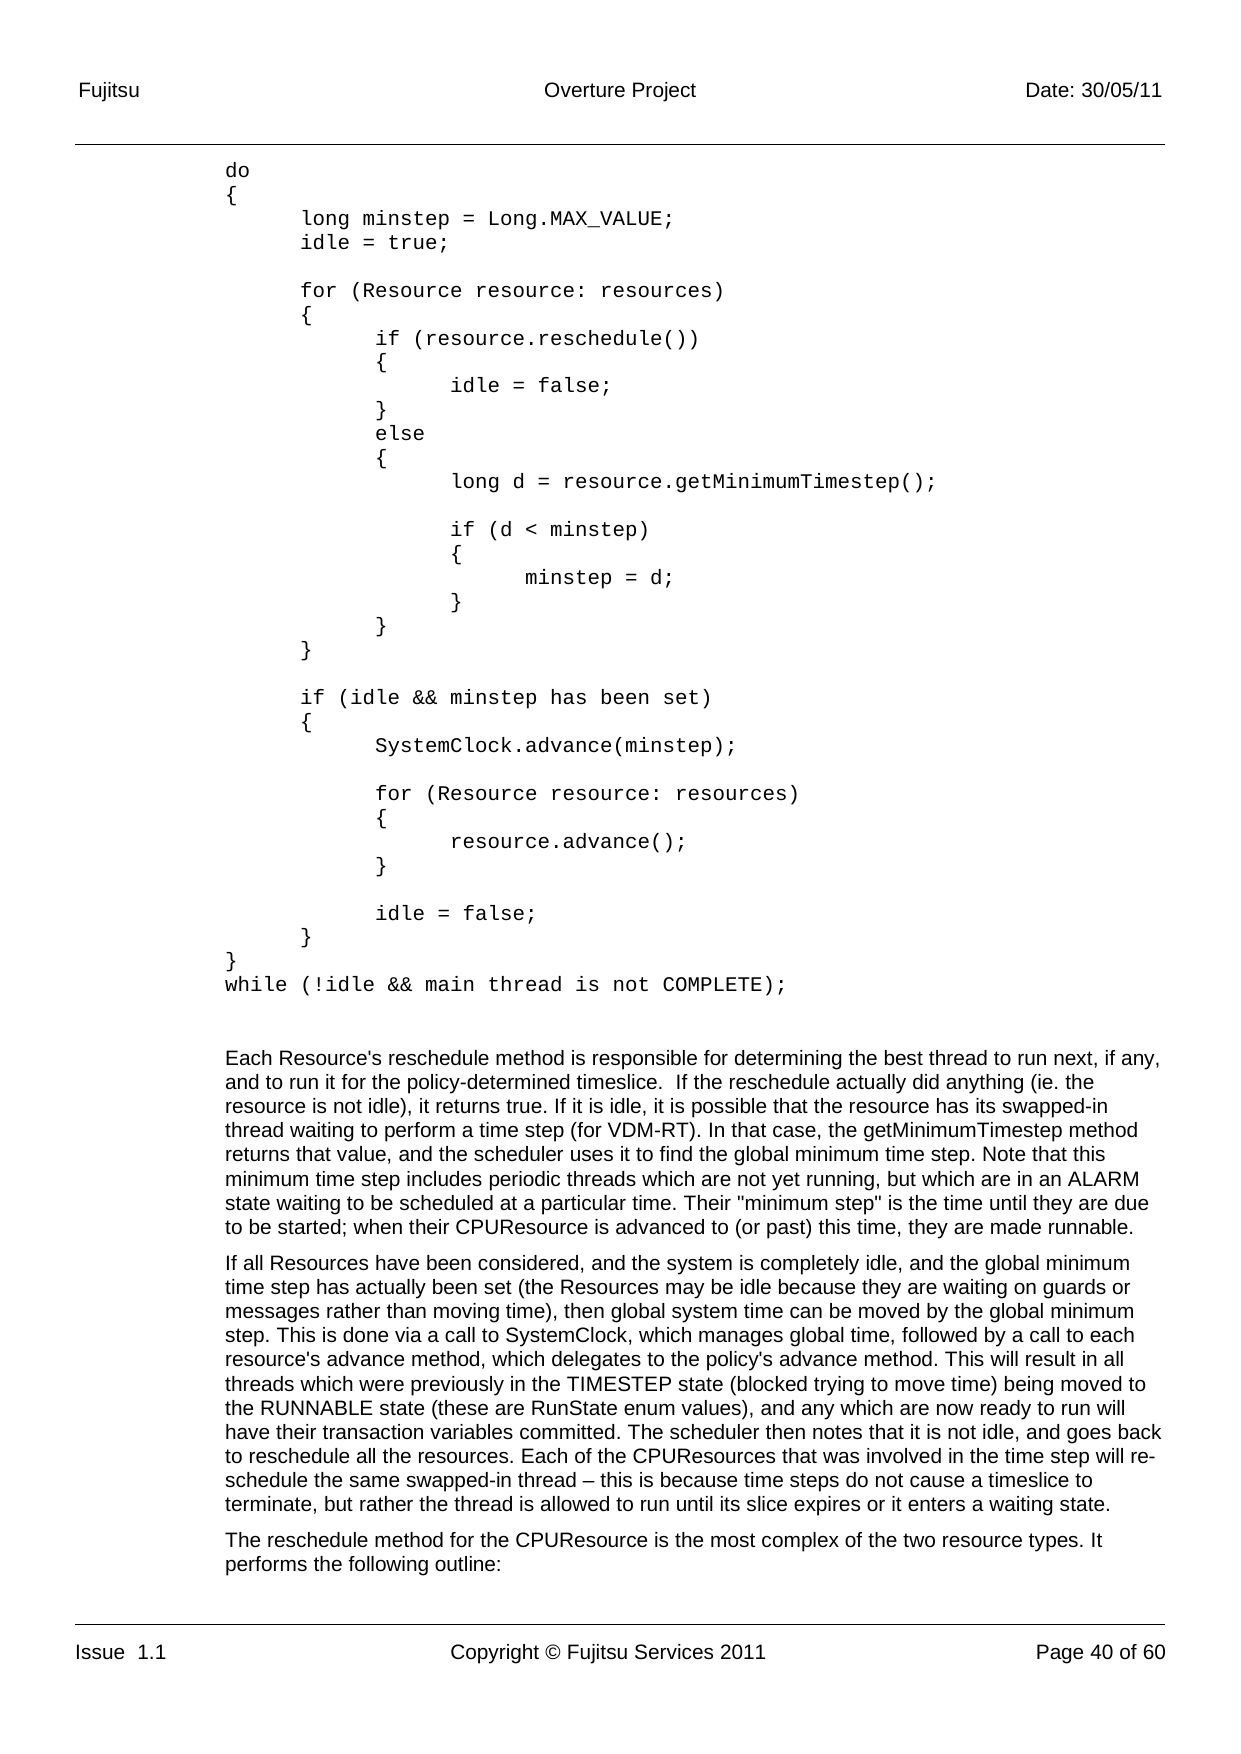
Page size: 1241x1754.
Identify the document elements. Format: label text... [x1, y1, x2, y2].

text else [225, 423, 1165, 447]
text resource.advance(); [225, 831, 1165, 854]
text if (resource.reschedule()) [225, 327, 1165, 351]
text long minstep = Long.MAX_VALUE; [225, 208, 1165, 232]
text for (Resource resource: resources) [225, 279, 1165, 303]
text { [225, 447, 1165, 471]
text { [225, 711, 1165, 735]
text } [225, 615, 1165, 639]
text idle = false; [225, 375, 1165, 399]
text } [225, 926, 1165, 950]
text for (Resource resource: resources) [225, 783, 1165, 807]
text } [225, 591, 1165, 615]
text SystemClock.advance(minstep); [225, 735, 1165, 759]
text { [225, 351, 1165, 375]
text idle = false; [225, 902, 1165, 926]
text { [225, 184, 1165, 208]
text if (idle && minstep has been set) [225, 687, 1165, 711]
text The reschedule method for the CPUResource is the most complex of the two resource types. It performs the following outline: [225, 1528, 1165, 1576]
text Each Resource's reschedule method is responsible for determining the best thread to run next, if any, and to run it for the policy-determined timeslice. If the reschedule actually did anything (ie. the resource is not idle), it returns true. If it is idle, it is possible that the resource has its swapped-in thread waiting to perform a time step (for VDM-RT). In that case, the getMinimumTimestep method returns that value, and the scheduler uses it to find the global minimum time step. Note that this minimum time step includes periodic threads which are not yet running, but which are in an ALARM state waiting to be scheduled at a particular time. Their "minimum step" is the time until they are due to be started; when their CPUResource is advanced to (or past) this time, they are made runnable. [225, 1046, 1165, 1239]
text if (d < minstep) [225, 519, 1165, 543]
text } [225, 854, 1165, 878]
text } [225, 950, 1165, 974]
text } [225, 399, 1165, 423]
text { [225, 543, 1165, 567]
text long d = resource.getMinimumTimestep(); [225, 471, 1165, 495]
text { [225, 303, 1165, 327]
text while (!idle && main thread is not COMPLETE); [225, 974, 1165, 998]
text minstep = d; [225, 567, 1165, 591]
text idle = true; [225, 232, 1165, 256]
text If all Resources have been considered, and the system is completely idle, and the global minimum time step has actually been set (the Resources may be idle because they are waiting on guards or messages rather than moving time), then global system time can be moved by the global minimum step. This is done via a call to SystemClock, which manages global time, followed by a call to each resource's advance method, which delegates to the policy's advance method. This will result in all threads which were previously in the TIMESTEP state (blocked trying to move time) being moved to the RUNNABLE state (these are RunState enum values), and any which are now ready to run will have their transaction variables committed. The scheduler then notes that it is not idle, and goes back to reschedule all the resources. Each of the CPUResources that was involved in the time step will re-schedule the same swapped-in thread – this is because time steps do not cause a timeslice to terminate, but rather the thread is allowed to run until its slice expires or it enters a waiting state. [225, 1251, 1165, 1516]
text { [225, 807, 1165, 831]
text do [225, 160, 1165, 184]
text } [225, 639, 1165, 663]
